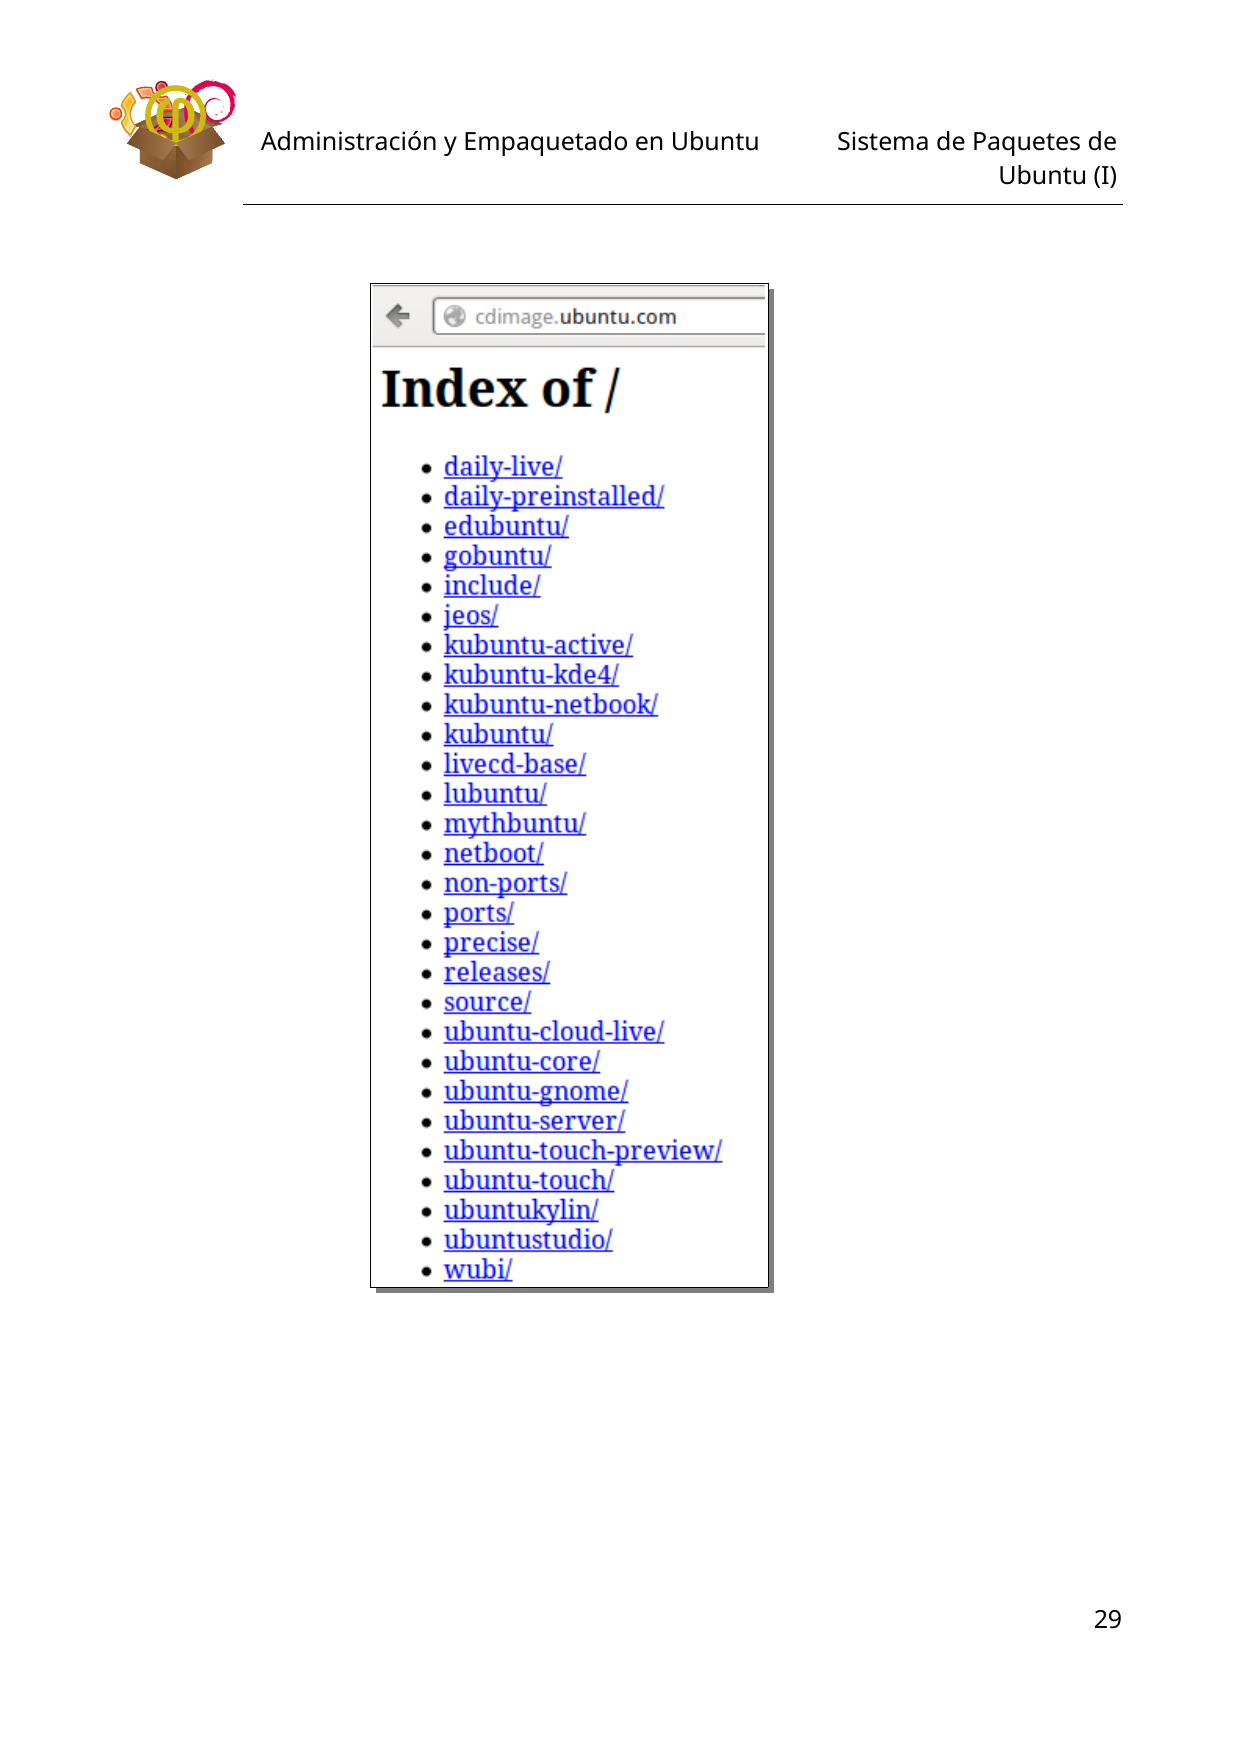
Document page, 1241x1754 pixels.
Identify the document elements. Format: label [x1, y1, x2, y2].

picture [372, 285, 765, 1285]
